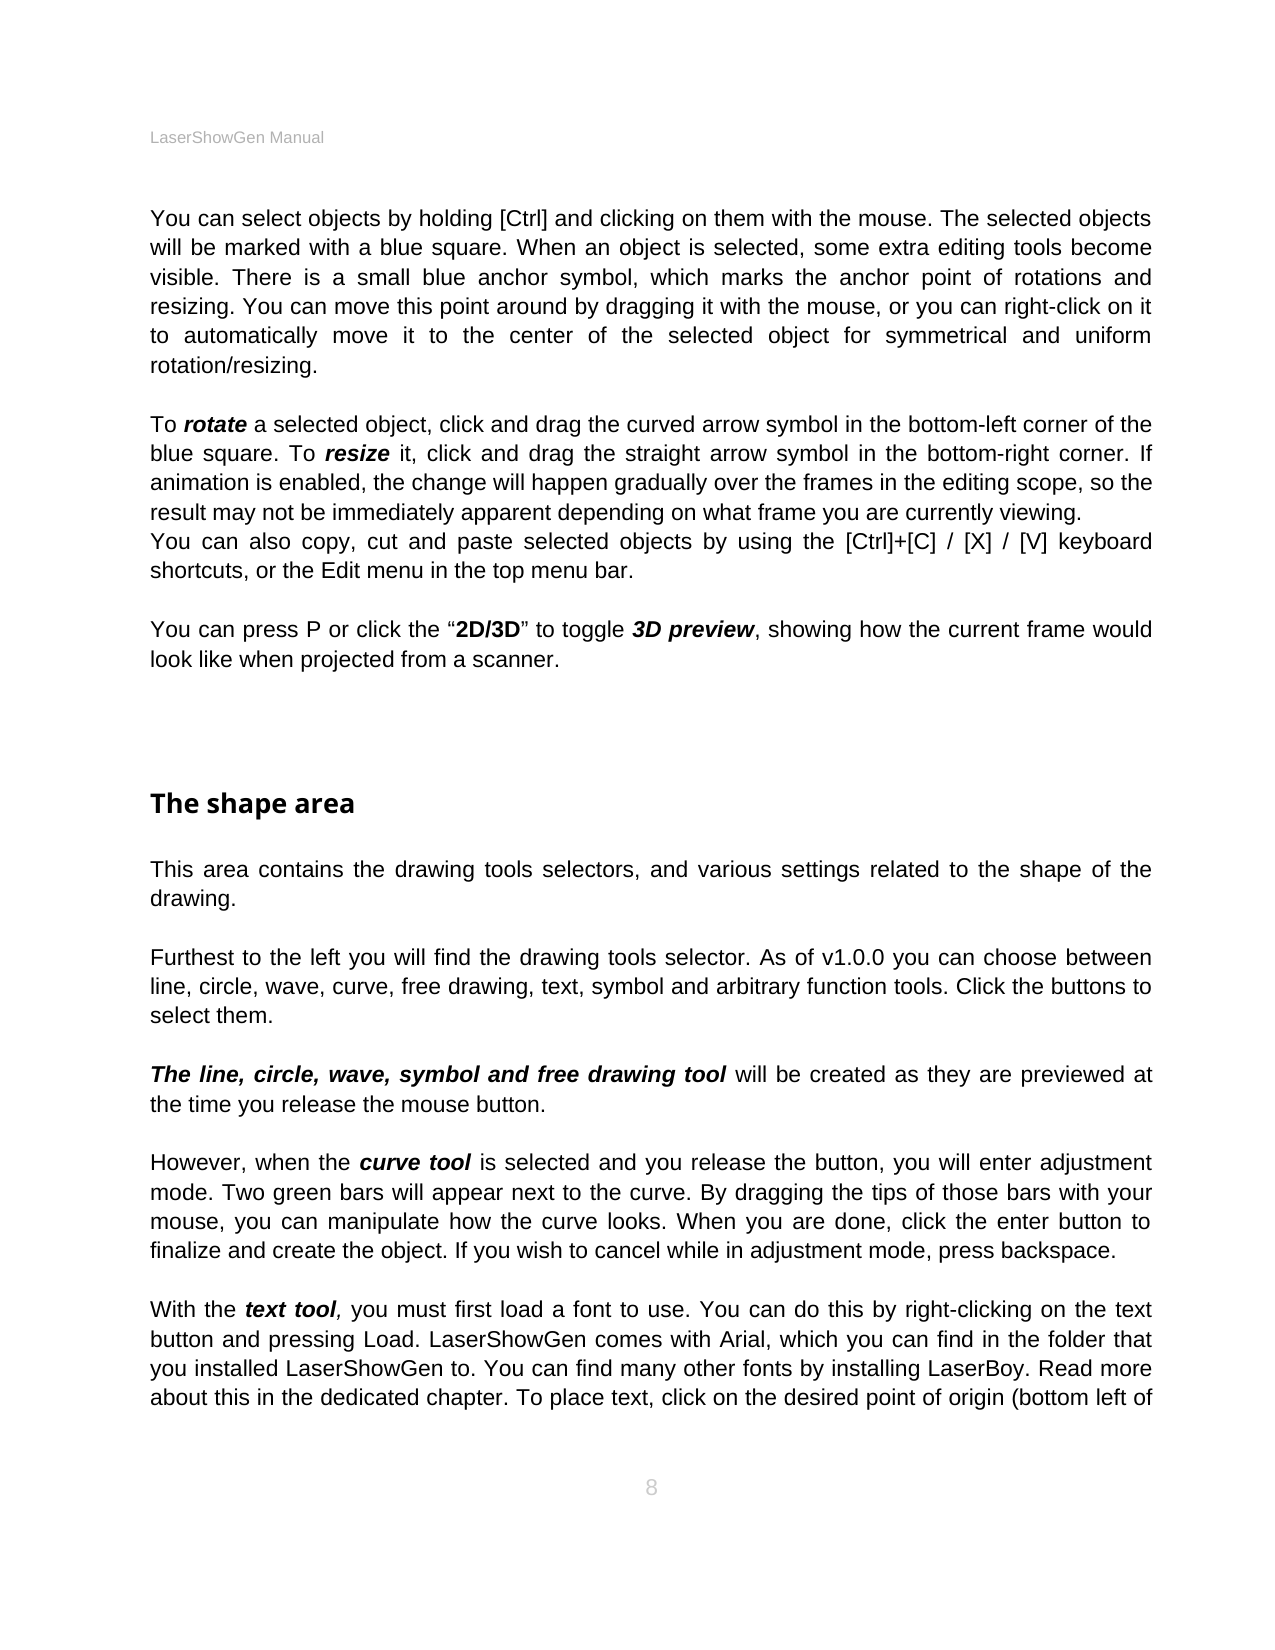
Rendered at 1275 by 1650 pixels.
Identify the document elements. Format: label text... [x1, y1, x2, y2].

text This area contains the drawing tools selectors, and various settings related to the shape of the drawing. [150, 856, 1153, 911]
text To rotate a selected object, click and drag the curved arrow symbol in the bottom-left corner of the blue square. To resize it, click and drag the straight arrow symbol in the bottom-right corner. If animation is enabled, the change will happen gradually over the frames in the editing scope, so the result may not be immediately apparent depending on what frame you are currently viewing. [150, 411, 1153, 525]
text With the text tool, you must first load a font to use. You can do this by right-clicking on the text button and pressing Load. LaserShowGen comes with Arial, which you can find in the folder that you installed LaserShowGen to. You can find many other fonts by installing LaserBoy. Read more about this in the dedicated chapter. To place text, click on the desired point of origin (bottom left of [150, 1297, 1153, 1411]
subtitle The shape area [150, 784, 1153, 821]
text However, when the curve tool is selected and you release the button, you will enter adjustment mode. Two green bars will appear next to the curve. By dragging the tips of those bars with your mouse, you can manipulate how the curve looks. When you are done, click the enter button to finalize and create the object. If you wish to cancel while in adjustment mode, press backspace. [150, 1150, 1153, 1264]
text You can select objects by holding [Ctrl] and clicking on them with the mouse. The selected objects will be marked with a blue square. When an object is selected, some extra editing tools become visible. There is a small blue anchor symbol, which marks the anchor point of rotations and resizing. You can move this point around by dragging it with the mouse, or you can right-click on it to automatically move it to the center of the selected object for symmetrical and uniform rotation/resizing. [150, 206, 1153, 378]
text The line, circle, wave, symbol and free drawing tool will be created as they are previewed at the time you release the mouse button. [150, 1062, 1153, 1117]
text Furthest to the left you will find the drawing tools selector. As of v1.0.0 you can choose between line, circle, wave, curve, free drawing, text, symbol and arbitrary function tools. Click the buttons to select them. [150, 944, 1153, 1029]
text You can also copy, cut and paste selected objects by using the [Ctrl]+[C] / [X] / [V] keyboard shortcuts, or the Edit menu in the top menu bar. [150, 529, 1153, 584]
text You can press P or click the “2D/3D” to toggle 3D preview, showing how the current frame would look like when projected from a scanner. [150, 617, 1153, 672]
